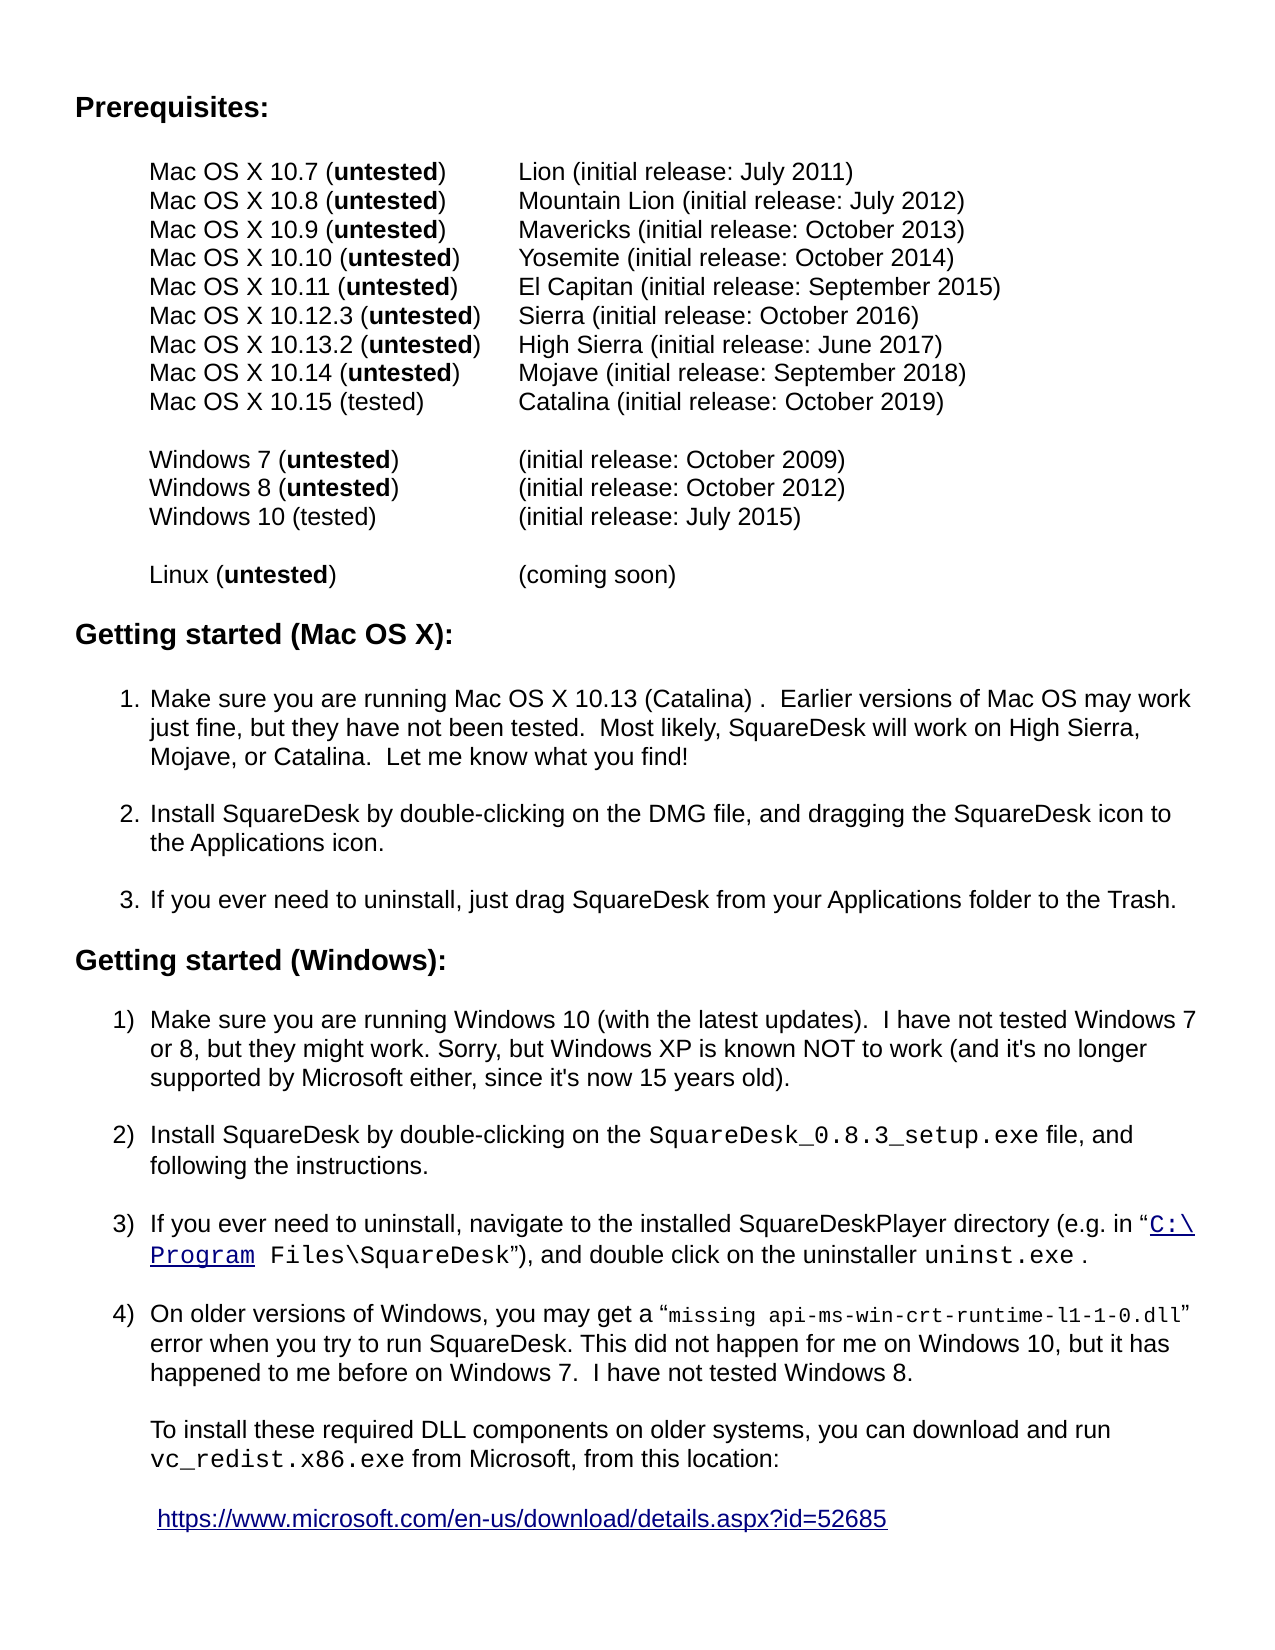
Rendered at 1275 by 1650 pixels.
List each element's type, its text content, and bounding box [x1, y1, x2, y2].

list Install SquareDesk by double-clicking on the DMG file, and dragging the SquareDesk icon to the Applications icon. [112, 799, 1200, 885]
text Mac OS X 10.12.3 (untested) Sierra (initial release: October 2016) [75, 301, 1200, 329]
list Install SquareDesk by double-clicking on the SquareDesk_0.8.3_setup.exe file, and following the instructions. [112, 1120, 1200, 1209]
text Getting started (Windows): [75, 914, 1200, 976]
text Linux (untested) (coming soon) [75, 559, 1200, 588]
text Mac OS X 10.14 (untested) Mojave (initial release: September 2018) [75, 358, 1200, 387]
text Mac OS X 10.13.2 (untested) High Sierra (initial release: June 2017) [75, 329, 1200, 358]
text Windows 8 (untested) (initial release: October 2012) [75, 473, 1200, 502]
text Windows 7 (untested) (initial release: October 2009) [75, 444, 1200, 473]
text Mac OS X 10.11 (untested) El Capitan (initial release: September 2015) [75, 272, 1200, 301]
text Getting started (Mac OS X): [75, 617, 1200, 684]
text Mac OS X 10.8 (untested) Mountain Lion (initial release: July 2012) [75, 186, 1200, 214]
list Make sure you are running Mac OS X 10.13 (Catalina) . Earlier versions of Mac OS may work just fine, but they have not been tested. Most likely, SquareDesk will work on High Sierra, Mojave, or Catalina. Let me know what you find! [112, 684, 1200, 799]
list Make sure you are running Windows 10 (with the latest updates). I have not tested Windows 7 or 8, but they might work. Sorry, but Windows XP is known NOT to work (and it's no longer supported by Microsoft either, since it's now 15 years old). [112, 1005, 1200, 1120]
list If you ever need to uninstall, just drag SquareDesk from your Applications folder to the Trash. [112, 885, 1200, 914]
text Prerequisites: [75, 90, 1200, 157]
text Mac OS X 10.15 (tested) Catalina (initial release: October 2019) [75, 387, 1200, 416]
text Mac OS X 10.7 (untested) Lion (initial release: July 2011) [75, 157, 1200, 186]
text Windows 10 (tested) (initial release: July 2015) [75, 502, 1200, 531]
text Mac OS X 10.9 (untested) Mavericks (initial release: October 2013) [75, 214, 1200, 243]
list If you ever need to uninstall, navigate to the installed SquareDeskPlayer directory (e.g. in “C:\Program Files\SquareDesk”), and double click on the uninstaller uninst.exe . [112, 1209, 1200, 1299]
text Mac OS X 10.10 (untested) Yosemite (initial release: October 2014) [75, 243, 1200, 272]
list https://www.microsoft.com/en-us/download/details.aspx?id=52685 [112, 1475, 1200, 1532]
list On older versions of Windows, you may get a “missing api-ms-win-crt-runtime-l1-1-0.dll” error when you try to run SquareDesk. This did not happen for me on Windows 10, but it has happened to me before on Windows 7. I have not tested Windows 8. To install these required DLL components on older systems, you can download and run vc_redist.x86.exe from Microsoft, from this location: [112, 1299, 1200, 1475]
